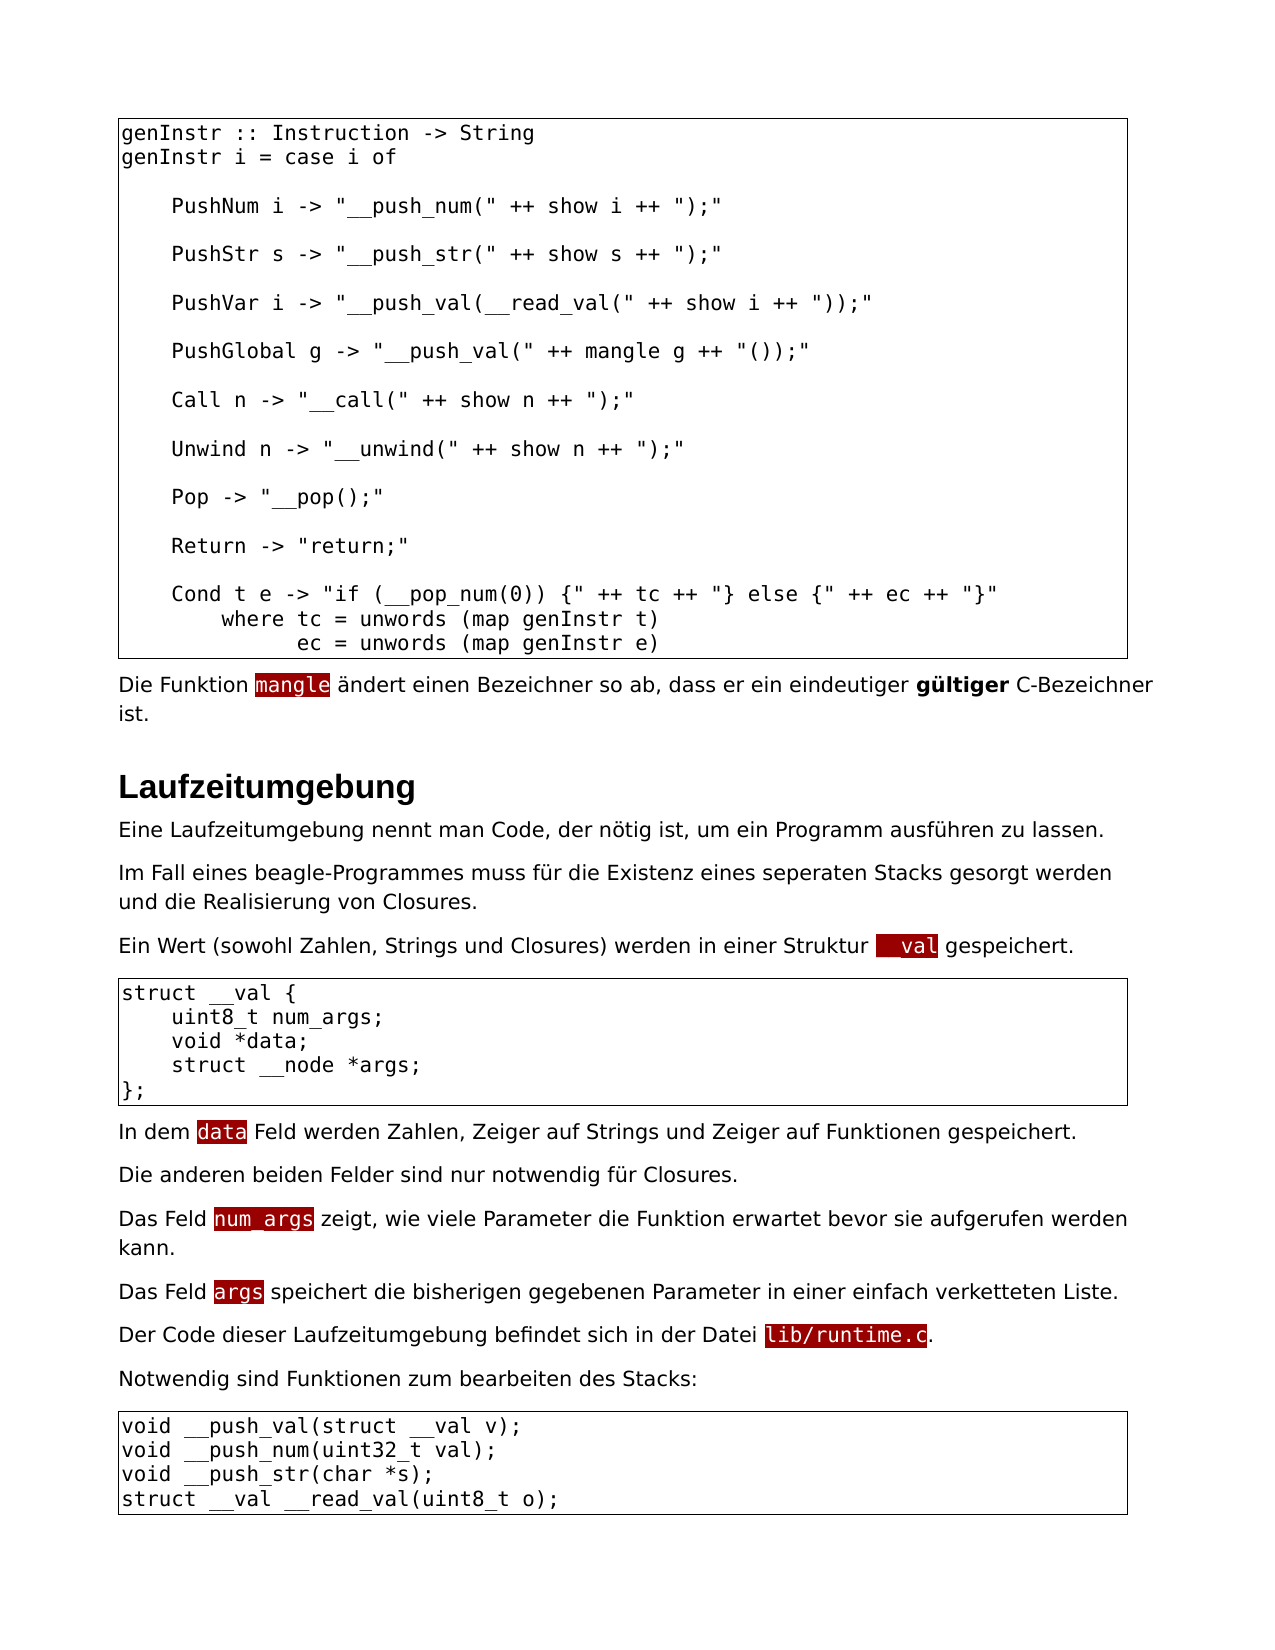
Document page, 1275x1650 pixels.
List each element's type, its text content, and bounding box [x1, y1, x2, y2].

text struct __val { [119, 979, 1127, 1002]
text Ein Wert (sowohl Zahlen, Strings und Closures) werden in einer Struktur __val gespeichert. [118, 934, 1157, 958]
text Die anderen beiden Felder sind nur notwendig für Closures. [118, 1163, 1157, 1188]
text In dem data Feld werden Zahlen, Zeiger auf Strings und Zeiger auf Funktionen gespeichert. [118, 1120, 1157, 1144]
text struct __val __read_val(uint8_t o); [119, 1483, 1127, 1514]
subtitle Laufzeitumgebung [118, 766, 1157, 805]
text PushNum i -> "__push_num(" ++ show i ++ ");" [119, 191, 1127, 218]
text PushStr s -> "__push_str(" ++ show s ++ ");" [119, 239, 1127, 267]
text void __push_val(struct __val v); [119, 1412, 1127, 1435]
text Call n -> "__call(" ++ show n ++ ");" [119, 385, 1127, 412]
text struct __node *args; [119, 1050, 1127, 1075]
text PushGlobal g -> "__push_val(" ++ mangle g ++ "());" [119, 337, 1127, 364]
text Das Feld args speichert die bisherigen gegebenen Parameter in einer einfach verketteten Liste. [118, 1280, 1157, 1304]
text Return -> "return;" [119, 531, 1127, 558]
text genInstr i = case i of [119, 142, 1127, 170]
text Unwind n -> "__unwind(" ++ show n ++ ");" [119, 434, 1127, 461]
text Notwendig sind Funktionen zum bearbeiten des Stacks: [118, 1367, 1157, 1391]
text void __push_str(char *s); [119, 1459, 1127, 1483]
text genInstr :: Instruction -> String [119, 119, 1127, 142]
text Cond t e -> "if (__pop_num(0)) {" ++ tc ++ "} else {" ++ ec ++ "}" [119, 579, 1127, 603]
text Eine Laufzeitumgebung nennt man Code, der nötig ist, um ein Programm ausführen zu lassen. [118, 818, 1157, 842]
text Im Fall eines beagle-Programmes muss für die Existenz eines seperaten Stacks gesorgt werden und die Realisierung von Closures. [118, 861, 1157, 914]
text where tc = unwords (map genInstr t) [119, 603, 1127, 628]
text Das Feld num_args zeigt, wie viele Parameter die Funktion erwartet bevor sie aufgerufen werden kann. [118, 1207, 1157, 1260]
text Die Funktion mangle ändert einen Bezeichner so ab, dass er ein eindeutiger gültiger C-Bezeichner ist. [118, 673, 1157, 726]
text void __push_num(uint32_t val); [119, 1435, 1127, 1459]
text uint8_t num_args; [119, 1002, 1127, 1026]
text }; [119, 1075, 1127, 1105]
text void *data; [119, 1026, 1127, 1050]
text Pop -> "__pop();" [119, 482, 1127, 509]
text PushVar i -> "__push_val(__read_val(" ++ show i ++ "));" [119, 288, 1127, 315]
text Der Code dieser Laufzeitumgebung befindet sich in der Datei lib/runtime.c. [118, 1323, 1157, 1348]
text ec = unwords (map genInstr e) [119, 628, 1127, 658]
